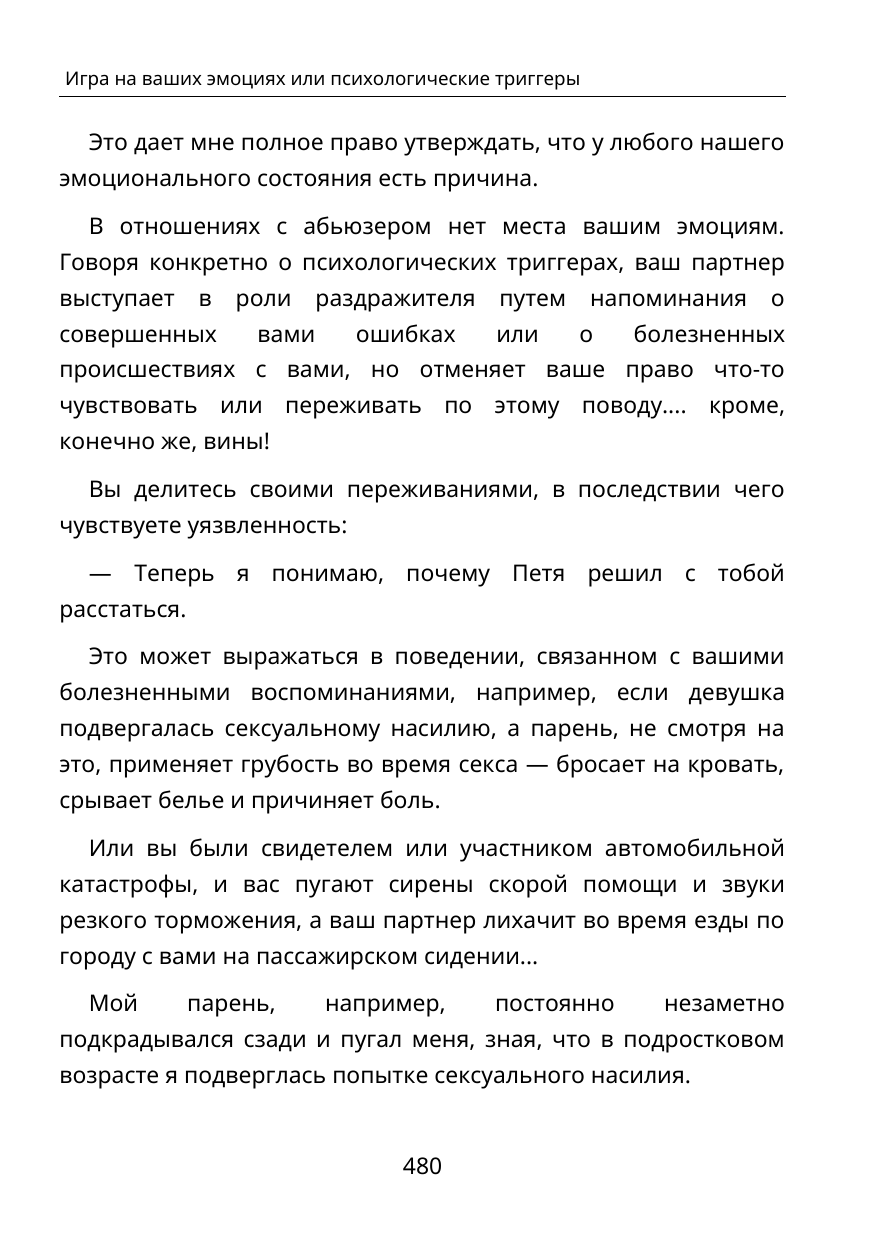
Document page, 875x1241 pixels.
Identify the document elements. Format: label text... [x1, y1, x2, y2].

list Теперь я понимаю, почему Петя решил с тобой расстаться. [59, 557, 786, 624]
text Это может выражаться в поведении, связанном с вашими болезненными воспоминаниями, например, если девушка подвергалась сексуальному насилию, а парень, не смотря на это, применяет грубость во время секса — бросает на кровать, срывает белье и причиняет боль. [59, 640, 786, 815]
text Вы делитесь своими переживаниями, в последствии чего чувствуете уязвленность: [59, 473, 786, 540]
text Или вы были свидетелем или участником автомобильной катастрофы, и вас пугают сирены скорой помощи и звуки резкого торможения, а ваш партнер лихачит во время езды по городу с вами на пассажирском сидении... [59, 832, 786, 971]
text Мой парень, например, постоянно незаметно подкрадывался сзади и пугал меня, зная, что в подростковом возрасте я подверглась попытке сексуального насилия. [59, 987, 786, 1090]
text Это дает мне полное право утверждать, что у любого нашего эмоционального состояния есть причина. [59, 126, 786, 193]
text В отношениях с абьюзером нет места вашим эмоциям. Говоря конкретно о психологических триггерах, ваш партнер выступает в роли раздражителя путем напоминания о совершенных вами ошибках или о болезненных происшествиях с вами, но отменяет ваше право что-то чувствовать или переживать по этому поводу.... кроме, конечно же, вины! [59, 210, 786, 457]
